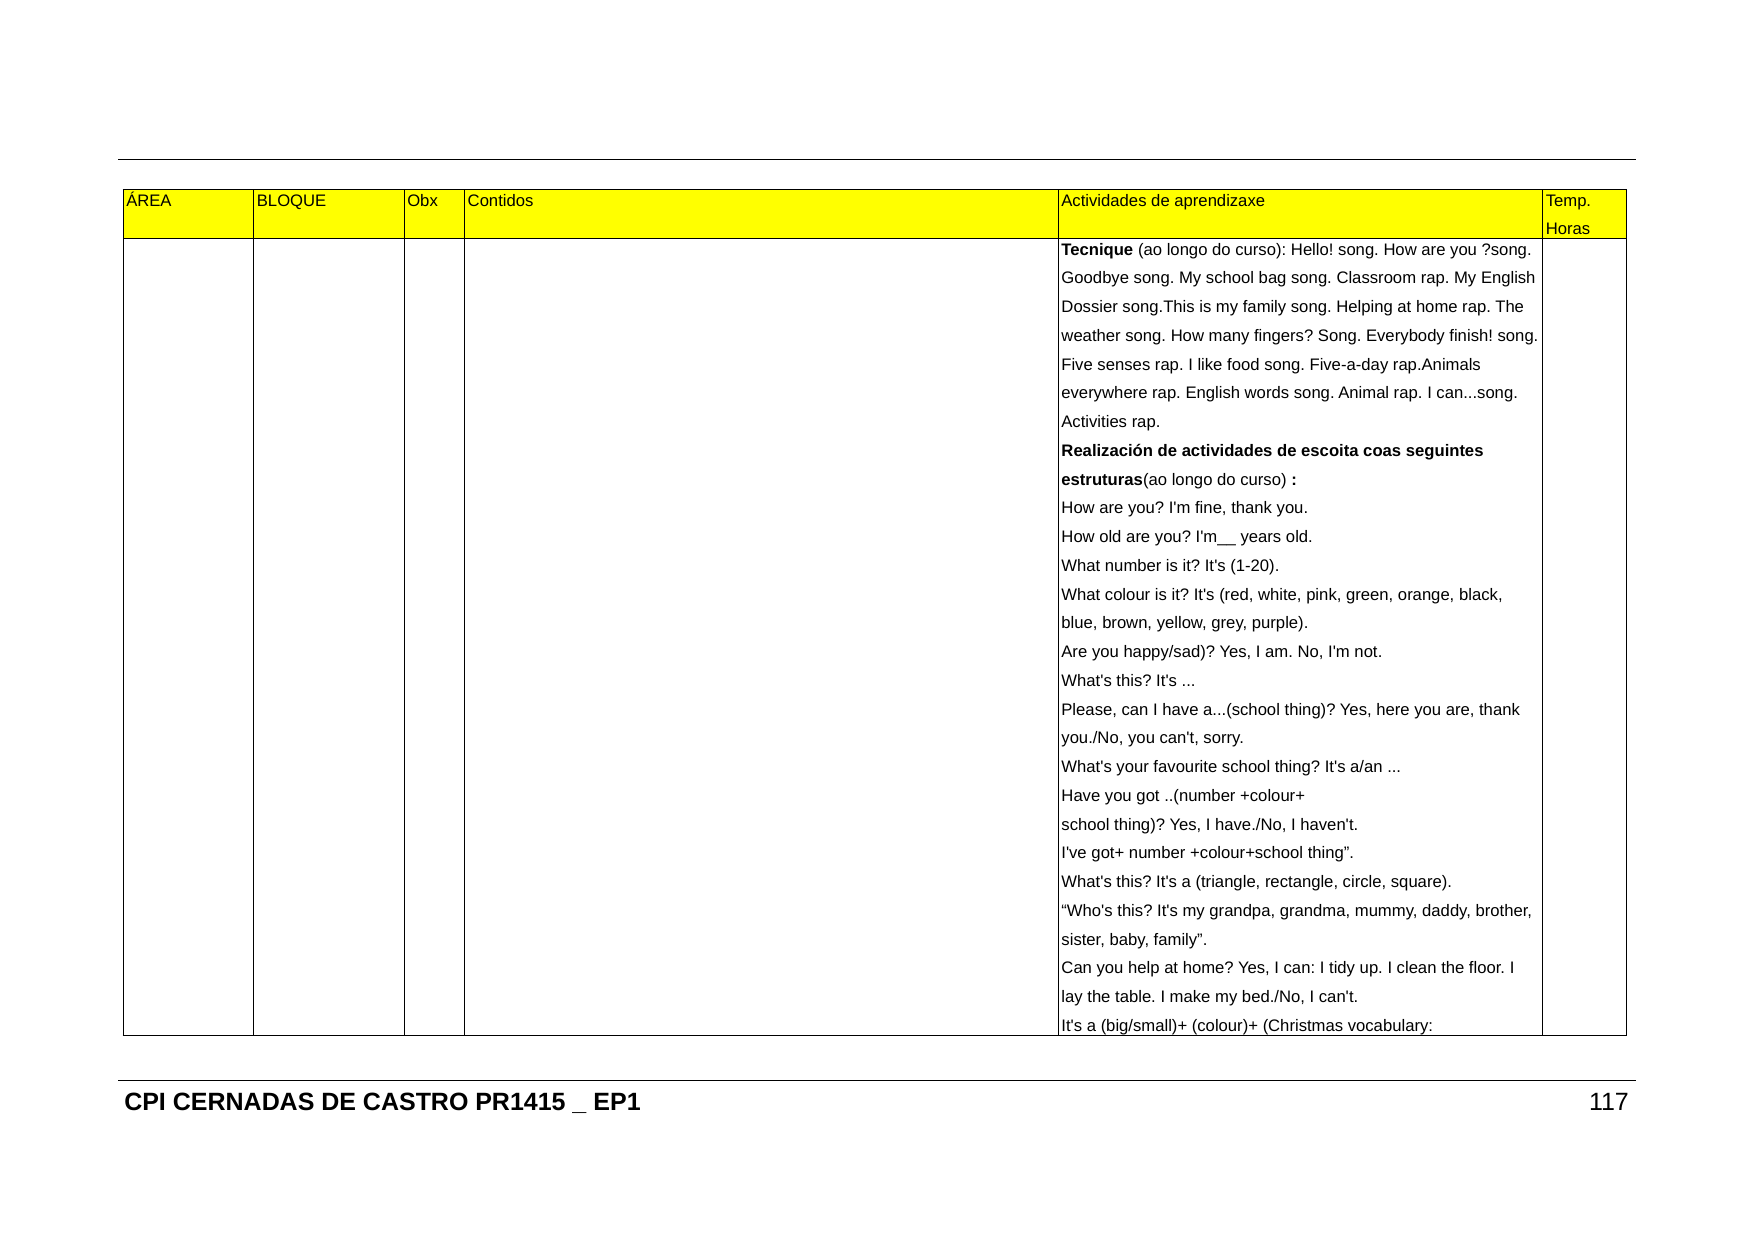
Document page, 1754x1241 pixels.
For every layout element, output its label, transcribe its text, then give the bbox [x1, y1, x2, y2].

table_header Obx [405, 190, 464, 238]
table_header BLOQUE [254, 190, 404, 238]
table_cell [1543, 239, 1626, 1035]
table_cell Tecnique (ao longo do curso): Hello! song. How are you ?song. Goodbye song. My school bag song. Classroom rap. My English Dossier song.This is my family song. Helping at home rap. The weather song. How many fingers? Song. Everybody finish! song. Five senses rap. I like food song. Five-a-day rap.Animals everywhere rap. English words song. Animal rap. I can...song. Activities rap. Realización de actividades de escoita coas seguintes estruturas(ao longo do curso) : How are you? I'm fine, thank you. How old are you? I'm__ years old. What number is it? It's (1-20). What colour is it? It's (red, white, pink, green, orange, black, blue, brown, yellow, grey, purple). Are you happy/sad)? Yes, I am. No, I'm not. What's this? It's ... Please, can I have a...(school thing)? Yes, here you are, thank you./No, you can't, sorry. What's your favourite school thing? It's a/an ... Have you got ..(number +colour+ school thing)? Yes, I have./No, I haven't. I've got+ number +colour+school thing”. What's this? It's a (triangle, rectangle, circle, square). “Who's this? It's my grandpa, grandma, mummy, daddy, brother, sister, baby, family”. Can you help at home? Yes, I can: I tidy up. I clean the floor. I lay the table. I make my bed./No, I can't. It's a (big/small)+ (colour)+ (Christmas vocabulary: [1059, 239, 1542, 1035]
table_header ÁREA [124, 190, 253, 238]
table_header Temp. Horas [1543, 190, 1626, 238]
table_cell [405, 239, 464, 1035]
table_cell [254, 239, 404, 1035]
table_header Contidos [465, 190, 1058, 238]
table_header Actividades de aprendizaxe [1059, 190, 1542, 238]
table_cell [465, 239, 1058, 1035]
table_cell [124, 239, 253, 1035]
